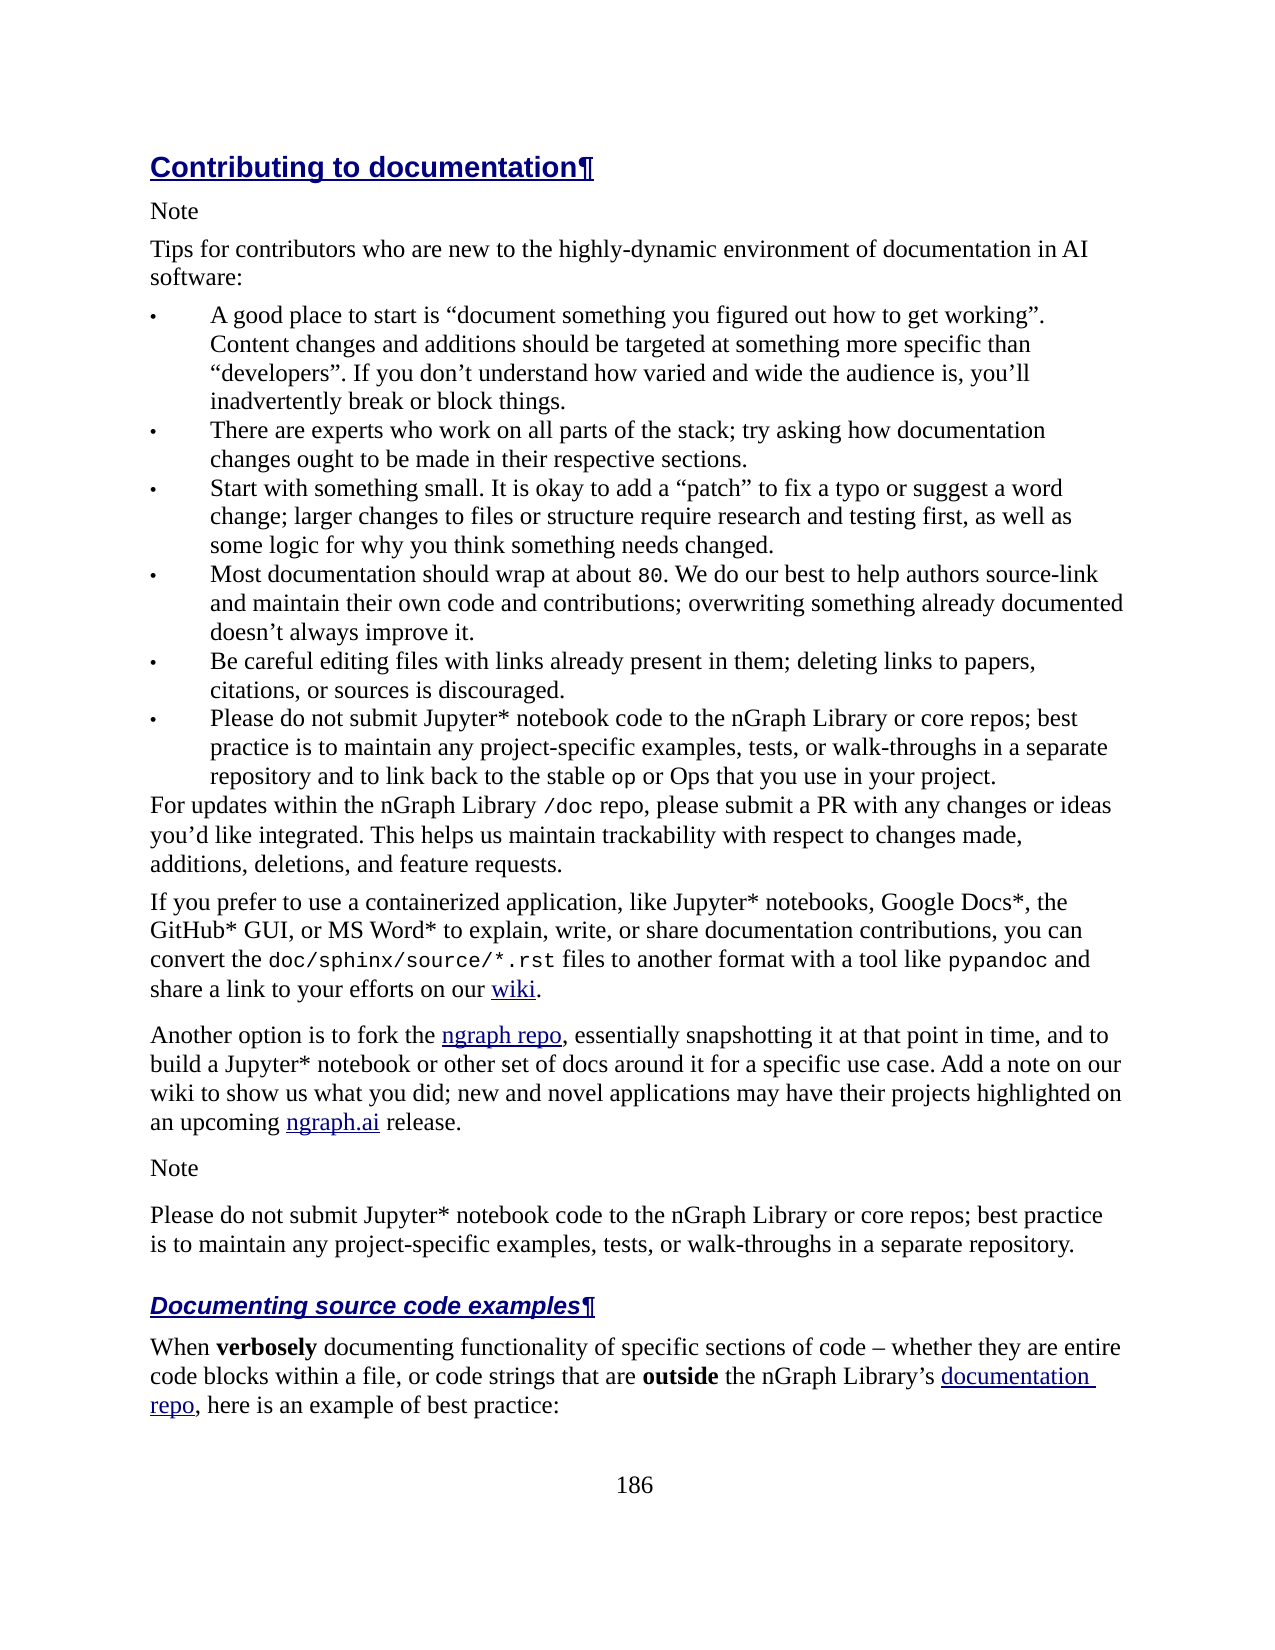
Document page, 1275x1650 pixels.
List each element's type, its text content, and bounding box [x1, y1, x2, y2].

text For updates within the nGraph Library /doc repo, please submit a PR with any changes or ideas you’d like integrated. This helps us maintain trackability with respect to changes made, additions, deletions, and feature requests. [150, 791, 1125, 878]
text Note [150, 1153, 1125, 1182]
text Another option is to fork the ngraph repo, essentially snapshotting it at that point in time, and to build a Jupyter* notebook or other set of docs around it for a specific use case. Add a note on our wiki to show us what you did; new and novel applications may have their projects highlighted on an upcoming ngraph.ai release. [150, 1020, 1125, 1135]
list There are experts who work on all parts of the stack; try asking how documentation changes ought to be made in their respective sections. [150, 415, 1125, 473]
list Please do not submit Jupyter* notebook code to the nGraph Library or core repos; best practice is to maintain any project-specific examples, tests, or walk-throughs in a separate repository and to link back to the stable op or Ops that you use in your project. [150, 703, 1125, 791]
text If you prefer to use a containerized application, like Jupyter* notebooks, Google Docs*, the GitHub* GUI, or MS Word* to explain, write, or share documentation contributions, you can convert the doc/sphinx/source/*.rst files to another format with a tool like pypandoc and share a link to your efforts on our wiki. [150, 887, 1125, 1002]
text Please do not submit Jupyter* notebook code to the nGraph Library or core repos; best practice is to maintain any project-specific examples, tests, or walk-throughs in a separate repository. [150, 1200, 1125, 1257]
text Tips for contributors who are new to the highly-dynamic environment of documentation in AI software: [150, 234, 1125, 291]
text When verbosely documenting functionality of specific sections of code – whether they are entire code blocks within a file, or code strings that are outside the nGraph Library’s documentation repo, here is an example of best practice: [150, 1332, 1125, 1419]
list A good place to start is “document something you figured out how to get working”. Content changes and additions should be targeted at something more specific than “developers”. If you don’t understand how varied and wide the audience is, you’ll inadvertently break or block things. [150, 300, 1125, 415]
list Be careful editing files with links already present in them; deleting links to papers, citations, or sources is discouraged. [150, 646, 1125, 703]
text Note [150, 196, 1125, 225]
subtitle Contributing to documentation¶ [150, 150, 1125, 183]
subtitle Documenting source code examples¶ [150, 1291, 1125, 1320]
list Start with something small. It is okay to add a “patch” to fix a typo or suggest a word change; larger changes to files or structure require research and testing first, as well as some logic for why you think something needs changed. [150, 473, 1125, 559]
list Most documentation should wrap at about 80. We do our best to help authors source-link and maintain their own code and contributions; overwriting something already documented doesn’t always improve it. [150, 559, 1125, 646]
